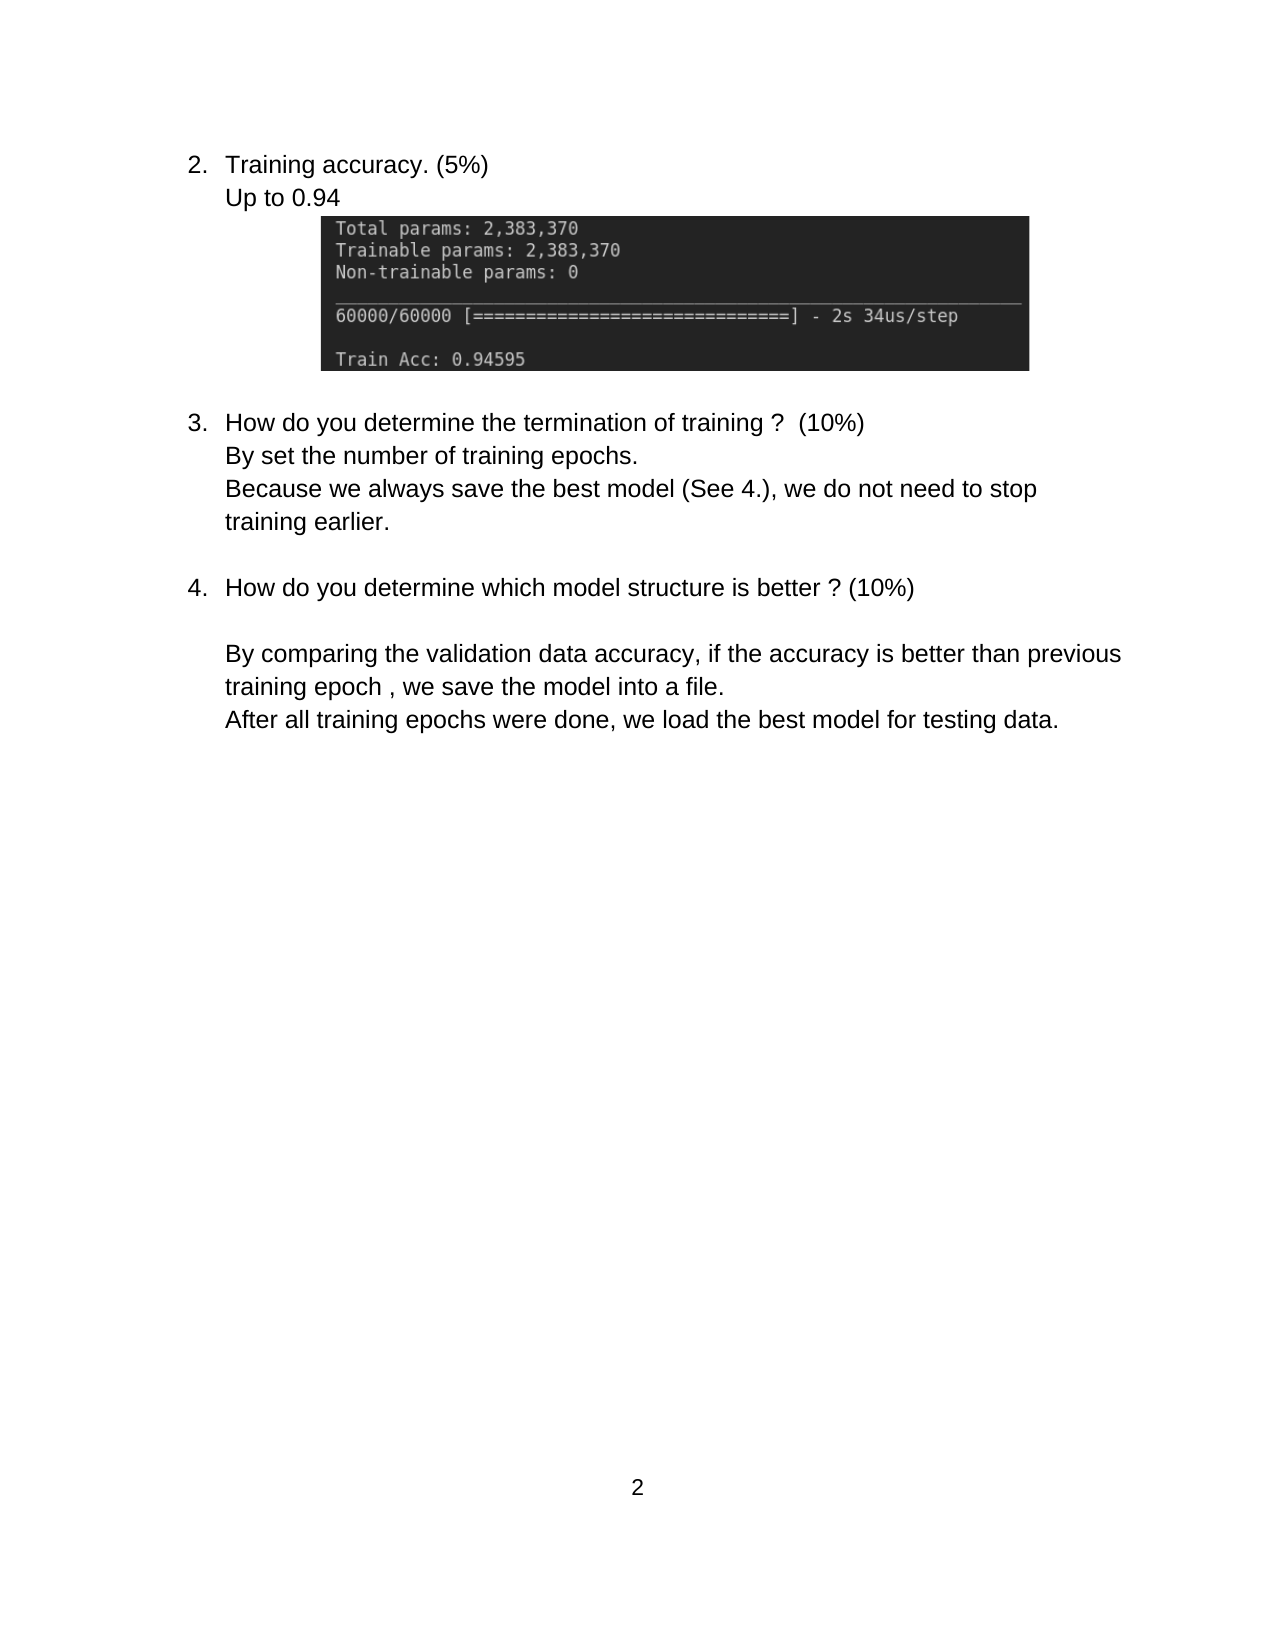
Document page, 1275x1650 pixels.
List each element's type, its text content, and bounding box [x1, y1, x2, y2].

list Because we always save the best model (See 4.), we do not need to stop training earlier. [187, 474, 1125, 536]
list How do you determine which model structure is better ? (10%) [187, 573, 1125, 602]
picture [320, 216, 1030, 371]
list By set the number of training epochs. [187, 441, 1125, 470]
list After all training epochs were done, we load the best model for testing data. [187, 705, 1125, 734]
list Training accuracy. (5%) [187, 150, 1125, 179]
list By comparing the validation data accuracy, if the accuracy is better than previous training epoch , we save the model into a file. [187, 639, 1125, 701]
list Up to 0.94 [187, 183, 1125, 212]
list How do you determine the termination of training ? (10%) [187, 408, 1125, 437]
